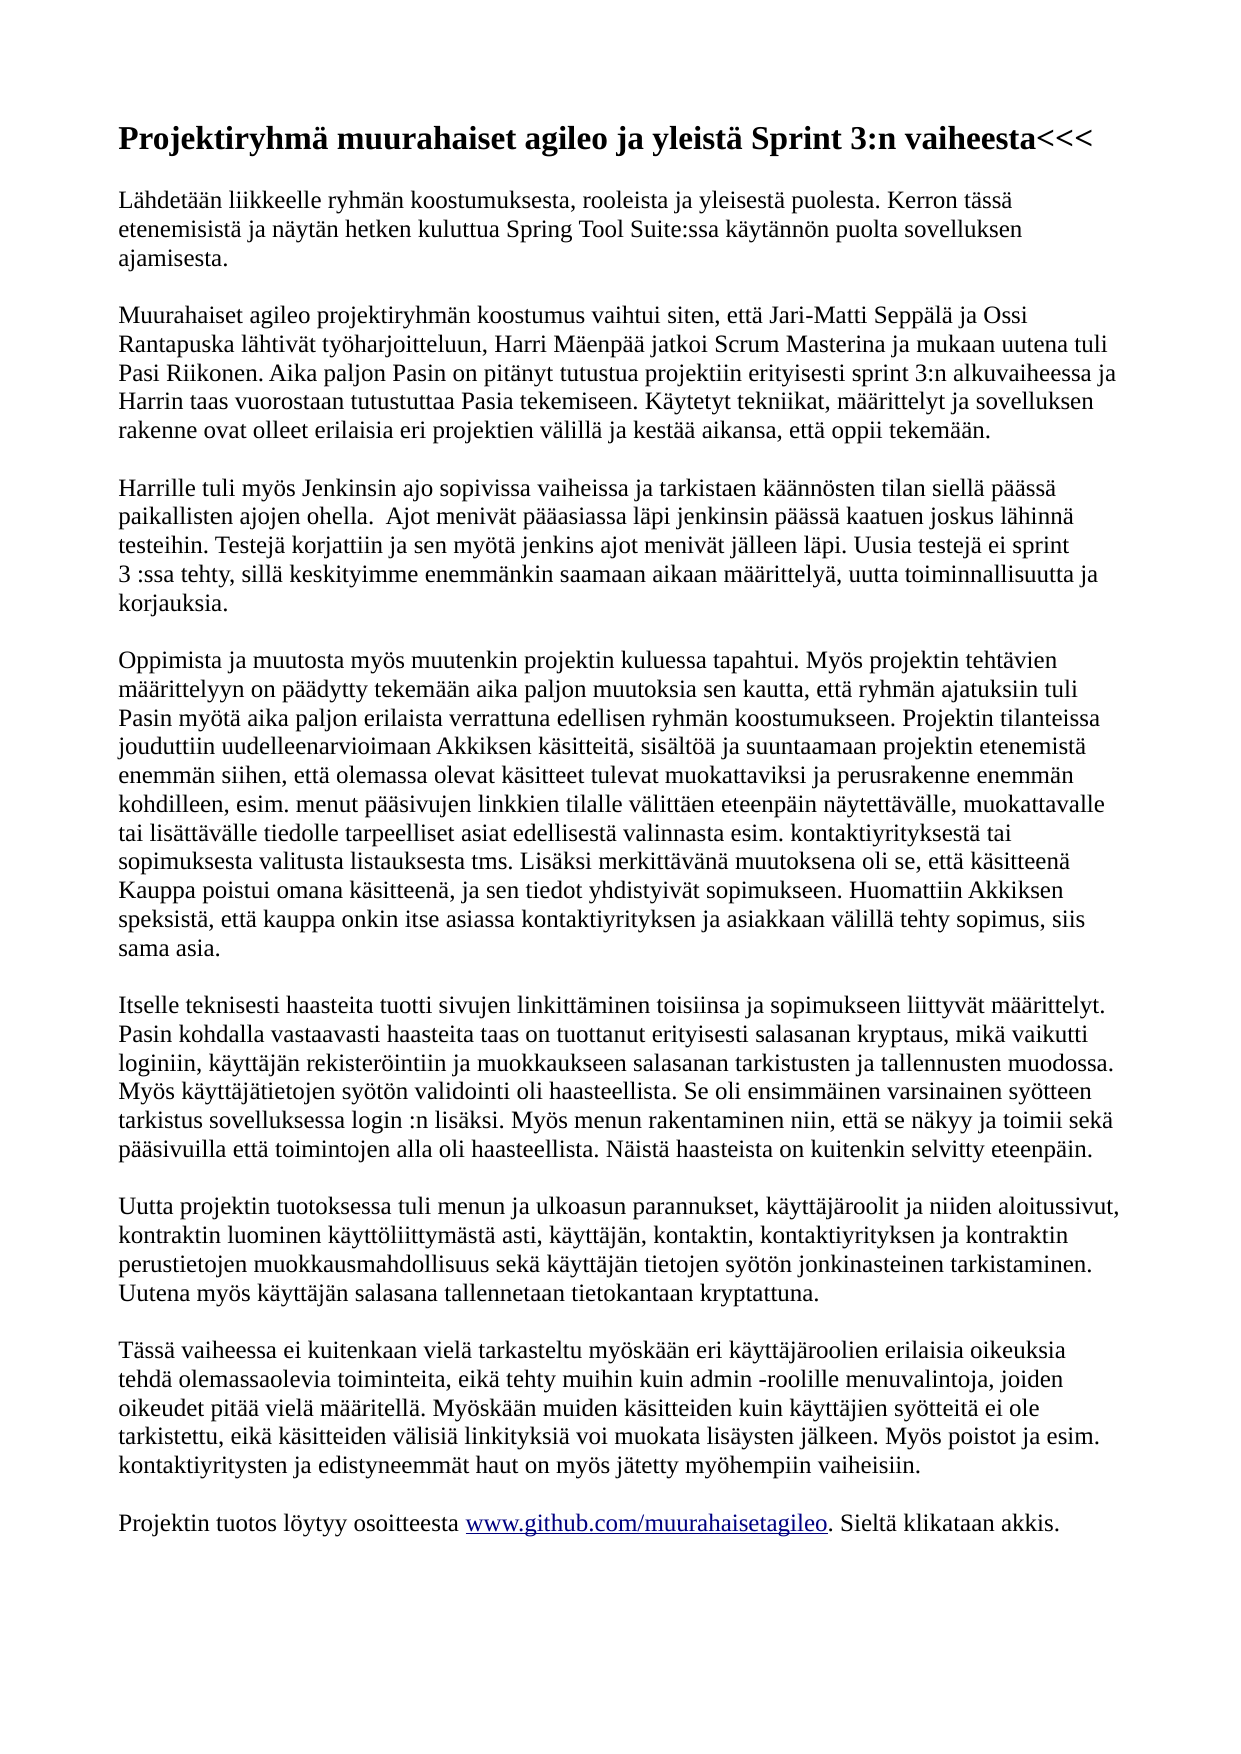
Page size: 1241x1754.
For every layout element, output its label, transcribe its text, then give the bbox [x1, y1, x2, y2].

text Myös käyttäjätietojen syötön validointi oli haasteellista. Se oli ensimmäinen varsinainen syötteen tarkistus sovelluksessa login :n lisäksi. Myös menun rakentaminen niin, että se näkyy ja toimii sekä pääsivuilla että toimintojen alla oli haasteellista. Näistä haasteista on kuitenkin selvitty eteenpäin. [118, 1076, 1122, 1163]
text Pasi Riikonen. Aika paljon Pasin on pitänyt tutustua projektiin erityisesti sprint 3:n alkuvaiheessa ja Harrin taas vuorostaan tutustuttaa Pasia tekemiseen. Käytetyt tekniikat, määrittelyt ja sovelluksen rakenne ovat olleet erilaisia eri projektien välillä ja kestää aikansa, että oppii tekemään. [118, 358, 1122, 444]
text Harrille tuli myös Jenkinsin ajo sopivissa vaiheissa ja tarkistaen käännösten tilan siellä päässä paikallisten ajojen ohella. Ajot menivät pääasiassa läpi jenkinsin päässä kaatuen joskus lähinnä testeihin. Testejä korjattiin ja sen myötä jenkins ajot menivät jälleen läpi. Uusia testejä ei sprint 3 :ssa tehty, sillä keskityimme enemmänkin saamaan aikaan määrittelyä, uutta toiminnallisuutta ja korjauksia. [118, 473, 1122, 616]
text Projektin tuotos löytyy osoitteesta www.github.com/muurahaisetagileo. Sieltä klikataan akkis. [118, 1508, 1122, 1536]
text Oppimista ja muutosta myös muutenkin projektin kuluessa tapahtui. Myös projektin tehtävien määrittelyyn on päädytty tekemään aika paljon muutoksia sen kautta, että ryhmän ajatuksiin tuli Pasin myötä aika paljon erilaista verrattuna edellisen ryhmän koostumukseen. Projektin tilanteissa jouduttiin uudelleenarvioimaan Akkiksen käsitteitä, sisältöä ja suuntaamaan projektin etenemistä enemmän siihen, että olemassa olevat käsitteet tulevat muokattaviksi ja perusrakenne enemmän kohdilleen, esim. menut pääsivujen linkkien tilalle välittäen eteenpäin näytettävälle, muokattavalle tai lisättävälle tiedolle tarpeelliset asiat edellisestä valinnasta esim. kontaktiyrityksestä tai sopimuksesta valitusta listauksesta tms. Lisäksi merkittävänä muutoksena oli se, että käsitteenä Kauppa poistui omana käsitteenä, ja sen tiedot yhdistyivät sopimukseen. Huomattiin Akkiksen speksistä, että kauppa onkin itse asiassa kontaktiyrityksen ja asiakkaan välillä tehty sopimus, siis sama asia. [118, 645, 1122, 961]
text Projektiryhmä muurahaiset agileo ja yleistä Sprint 3:n vaiheesta<<< [118, 118, 1122, 156]
text Lähdetään liikkeelle ryhmän koostumuksesta, rooleista ja yleisestä puolesta. Kerron tässä etenemisistä ja näytän hetken kuluttua Spring Tool Suite:ssa käytännön puolta sovelluksen ajamisesta. [118, 185, 1122, 271]
text Itselle teknisesti haasteita tuotti sivujen linkittäminen toisiinsa ja sopimukseen liittyvät määrittelyt. Pasin kohdalla vastaavasti haasteita taas on tuottanut erityisesti salasanan kryptaus, mikä vaikutti loginiin, käyttäjän rekisteröintiin ja muokkaukseen salasanan tarkistusten ja tallennusten muodossa. [118, 990, 1122, 1076]
text Uutta projektin tuotoksessa tuli menun ja ulkoasun parannukset, käyttäjäroolit ja niiden aloitussivut, kontraktin luominen käyttöliittymästä asti, käyttäjän, kontaktin, kontaktiyrityksen ja kontraktin perustietojen muokkausmahdollisuus sekä käyttäjän tietojen syötön jonkinasteinen tarkistaminen. Uutena myös käyttäjän salasana tallennetaan tietokantaan kryptattuna. [118, 1191, 1122, 1306]
text Tässä vaiheessa ei kuitenkaan vielä tarkasteltu myöskään eri käyttäjäroolien erilaisia oikeuksia tehdä olemassaolevia toiminteita, eikä tehty muihin kuin admin -roolille menuvalintoja, joiden oikeudet pitää vielä määritellä. Myöskään muiden käsitteiden kuin käyttäjien syötteitä ei ole tarkistettu, eikä käsitteiden välisiä linkityksiä voi muokata lisäysten jälkeen. Myös poistot ja esim. kontaktiyritysten ja edistyneemmät haut on myös jätetty myöhempiin vaiheisiin. [118, 1335, 1122, 1479]
text Muurahaiset agileo projektiryhmän koostumus vaihtui siten, että Jari-Matti Seppälä ja Ossi Rantapuska lähtivät työharjoitteluun, Harri Mäenpää jatkoi Scrum Masterina ja mukaan uutena tuli [118, 300, 1122, 358]
